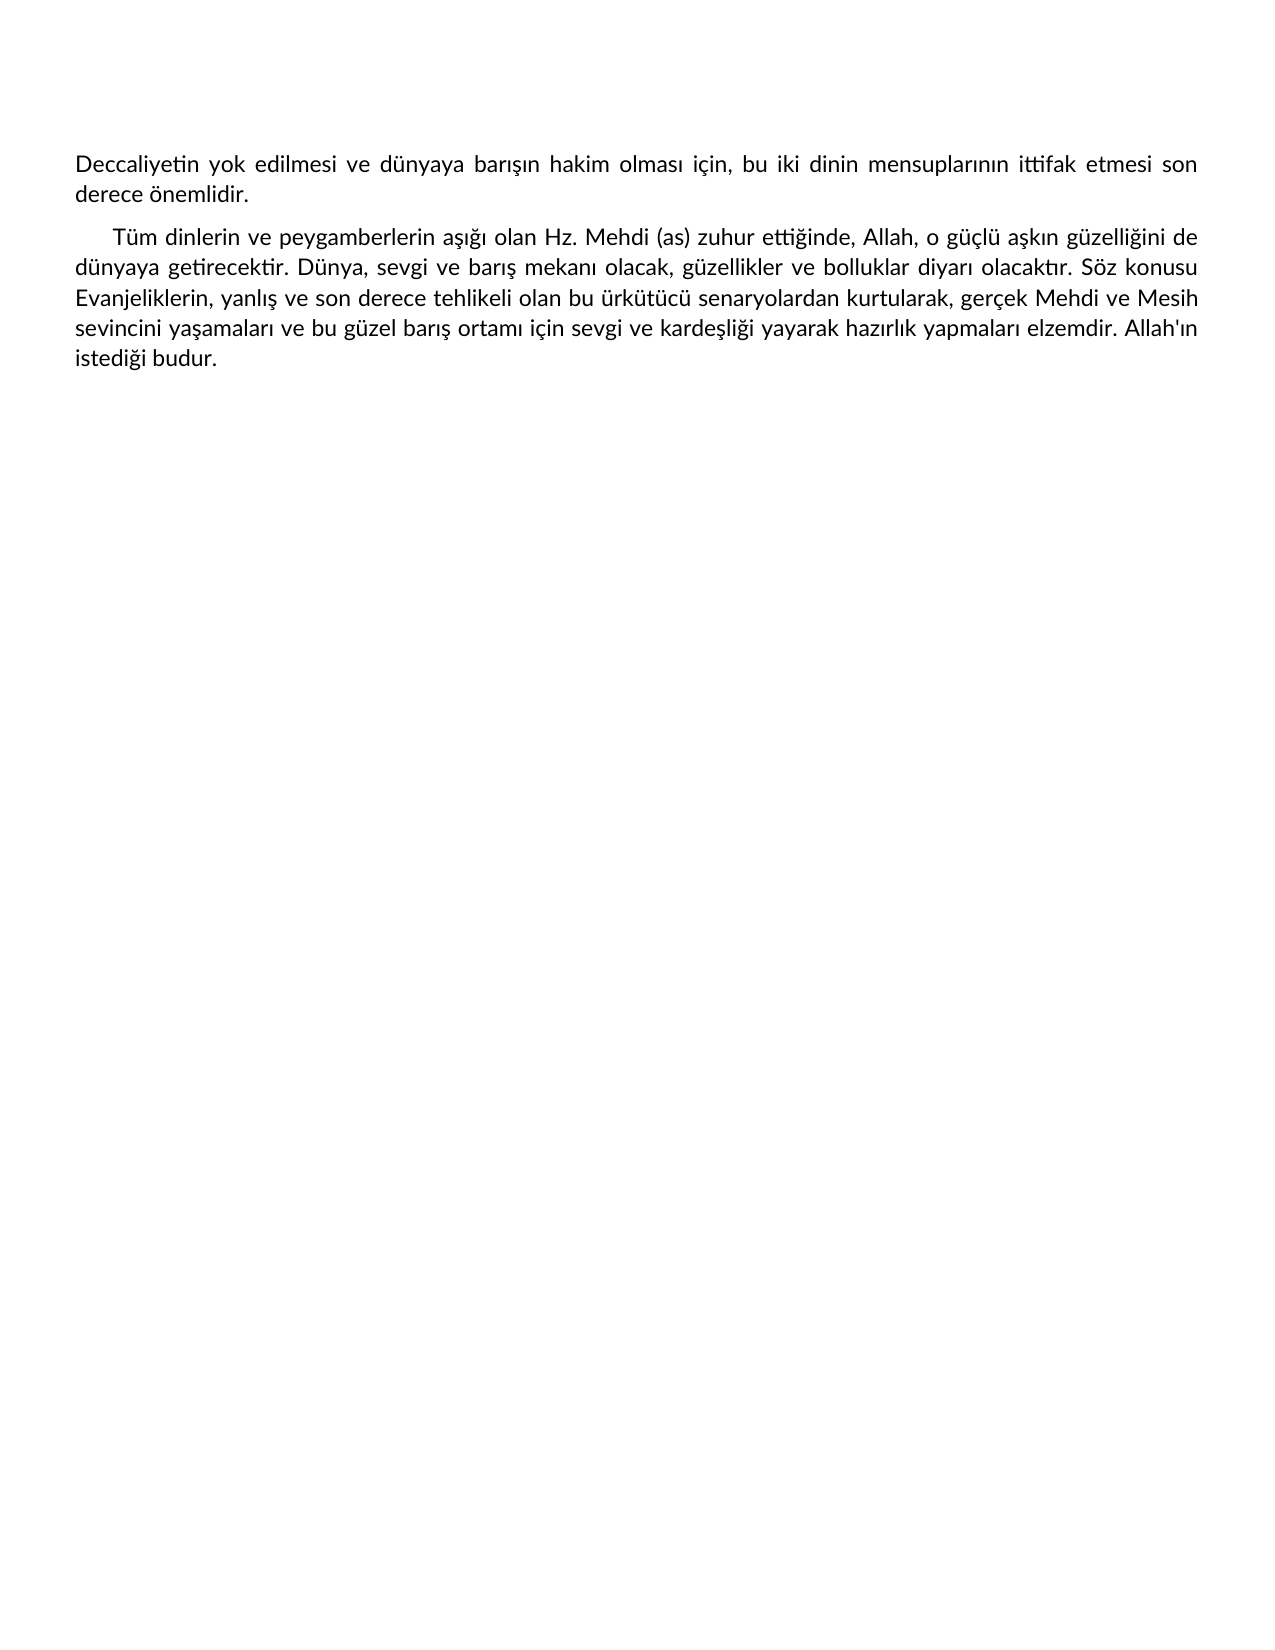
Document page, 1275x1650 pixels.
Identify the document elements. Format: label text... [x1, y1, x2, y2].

text Tüm dinlerin ve peygamberlerin aşığı olan Hz. Mehdi (as) zuhur ettiğinde, Allah, o güçlü aşkın güzelliğini de dünyaya getirecektir. Dünya, sevgi ve barış mekanı olacak, güzellikler ve bolluklar diyarı olacaktır. Söz konusu Evanjeliklerin, yanlış ve son derece tehlikeli olan bu ürkütücü senaryolardan kurtularak, gerçek Mehdi ve Mesih sevincini yaşamaları ve bu güzel barış ortamı için sevgi ve kardeşliği yayarak hazırlık yapmaları elzemdir. Allah'ın istediği budur. [75, 223, 1200, 371]
text Deccaliyetin yok edilmesi ve dünyaya barışın hakim olması için, bu iki dinin mensuplarının ittifak etmesi son derece önemlidir. [75, 150, 1200, 208]
